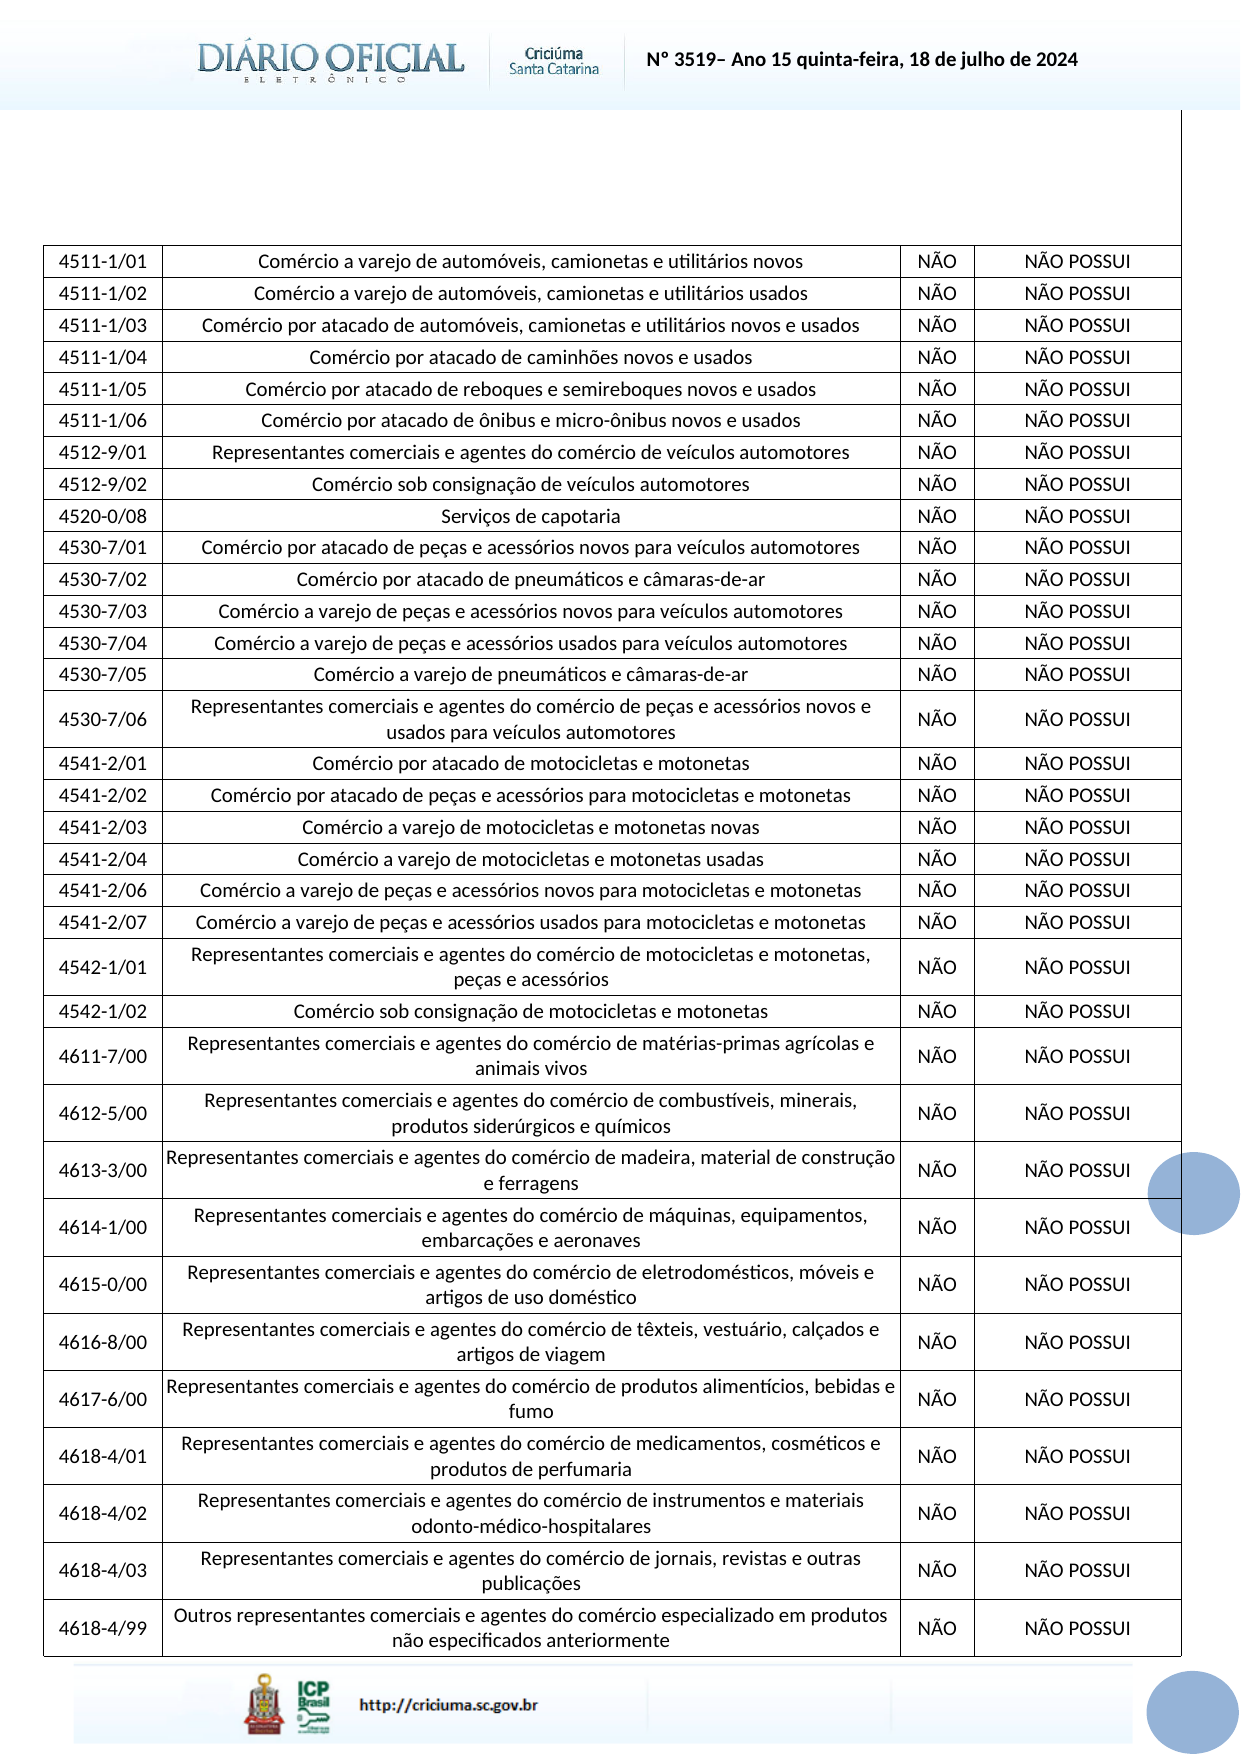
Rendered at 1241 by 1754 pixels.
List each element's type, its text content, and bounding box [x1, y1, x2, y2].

table_cell NÃO POSSUI [975, 1543, 1181, 1599]
table_cell Representantes comerciais e agentes do comércio de eletrodomésticos, móveis e artigos de uso doméstico [163, 1257, 900, 1313]
table_cell Serviços de capotaria [163, 500, 900, 531]
table_cell NÃO POSSUI [975, 812, 1181, 842]
table_cell NÃO POSSUI [975, 780, 1181, 811]
table_cell NÃO POSSUI [975, 691, 1181, 747]
table_cell Comércio a varejo de peças e acessórios novos para veículos automotores [163, 596, 900, 626]
table_cell Comércio por atacado de pneumáticos e câmaras-de-ar [163, 564, 900, 595]
table_cell NÃO [901, 812, 974, 842]
table_cell 4511-1/05 [44, 373, 162, 404]
table_cell Representantes comerciais e agentes do comércio de instrumentos e materiais odonto-médico-hospitalares [163, 1485, 900, 1541]
table_cell 4618-4/03 [44, 1543, 162, 1599]
table_cell 4530-7/01 [44, 532, 162, 563]
table_cell NÃO [901, 1543, 974, 1599]
table_cell Comércio por atacado de peças e acessórios para motocicletas e motonetas [163, 780, 900, 811]
table_cell NÃO [901, 532, 974, 563]
table_cell NÃO [901, 564, 974, 595]
table_cell NÃO POSSUI [975, 564, 1181, 595]
table_cell Representantes comerciais e agentes do comércio de produtos alimentícios, bebidas e fumo [163, 1371, 900, 1427]
table_cell 4611-7/00 [44, 1028, 162, 1084]
table_cell NÃO POSSUI [975, 596, 1181, 626]
table_cell Comércio a varejo de peças e acessórios usados para veículos automotores [163, 628, 900, 658]
table_cell 4618-4/99 [44, 1600, 162, 1656]
table_cell NÃO POSSUI [975, 875, 1181, 906]
table_cell NÃO [901, 691, 974, 747]
table_cell NÃO [901, 1314, 974, 1370]
table_cell 4541-2/04 [44, 844, 162, 874]
table_cell NÃO POSSUI [975, 844, 1181, 874]
table_cell Comércio a varejo de automóveis, camionetas e utilitários usados [163, 278, 900, 309]
table_cell NÃO POSSUI [975, 310, 1181, 341]
table_cell NÃO POSSUI [975, 1428, 1181, 1484]
table_cell NÃO POSSUI [975, 1085, 1181, 1141]
table_cell Representantes comerciais e agentes do comércio de matérias-primas agrícolas e animais vivos [163, 1028, 900, 1084]
table_cell 4542-1/02 [44, 996, 162, 1027]
table_cell 4615-0/00 [44, 1257, 162, 1313]
table_cell 4530-7/02 [44, 564, 162, 595]
table_cell NÃO [901, 1199, 974, 1256]
table_cell NÃO POSSUI [975, 342, 1181, 372]
table_cell Comércio a varejo de automóveis, camionetas e utilitários novos [163, 246, 900, 277]
table_cell NÃO POSSUI [975, 1028, 1181, 1084]
table_cell Comércio por atacado de ônibus e micro-ônibus novos e usados [163, 405, 900, 436]
table_cell 4511-1/04 [44, 342, 162, 372]
table_cell NÃO [901, 469, 974, 499]
table_cell NÃO [901, 246, 974, 277]
table_cell 4511-1/06 [44, 405, 162, 436]
table_cell NÃO POSSUI [975, 1199, 1181, 1256]
table_cell NÃO POSSUI [975, 1371, 1181, 1427]
table_cell NÃO [901, 342, 974, 372]
table_cell NÃO [901, 939, 974, 995]
table_cell Comércio a varejo de motocicletas e motonetas usadas [163, 844, 900, 874]
table_cell NÃO [901, 628, 974, 658]
table_cell NÃO POSSUI [975, 437, 1181, 468]
table_cell Representantes comerciais e agentes do comércio de madeira, material de construção e ferragens [163, 1142, 900, 1198]
table_cell 4530-7/03 [44, 596, 162, 626]
table_cell NÃO POSSUI [975, 532, 1181, 563]
table_cell NÃO [901, 437, 974, 468]
table_cell Representantes comerciais e agentes do comércio de combustíveis, minerais, produtos siderúrgicos e químicos [163, 1085, 900, 1141]
table_cell 4542-1/01 [44, 939, 162, 995]
table_cell NÃO POSSUI [975, 278, 1181, 309]
table_cell Outros representantes comerciais e agentes do comércio especializado em produtos não especificados anteriormente [163, 1600, 900, 1656]
table_cell NÃO [901, 500, 974, 531]
table_cell 4618-4/01 [44, 1428, 162, 1484]
table_cell NÃO POSSUI [975, 628, 1181, 658]
table_cell NÃO POSSUI [975, 1485, 1181, 1541]
table_cell NÃO POSSUI [975, 373, 1181, 404]
table_cell NÃO [901, 1600, 974, 1656]
table_cell 4541-2/06 [44, 875, 162, 906]
table_cell 4512-9/01 [44, 437, 162, 468]
table_cell 4618-4/02 [44, 1485, 162, 1541]
table_cell 4541-2/01 [44, 748, 162, 779]
table_cell NÃO [901, 996, 974, 1027]
table_cell NÃO POSSUI [975, 405, 1181, 436]
table_cell 4530-7/06 [44, 691, 162, 747]
table_cell Representantes comerciais e agentes do comércio de veículos automotores [163, 437, 900, 468]
table_cell NÃO POSSUI [975, 1257, 1181, 1313]
table_cell Comércio sob consignação de motocicletas e motonetas [163, 996, 900, 1027]
table_cell 4530-7/05 [44, 659, 162, 690]
table_cell Representantes comerciais e agentes do comércio de jornais, revistas e outras publicações [163, 1543, 900, 1599]
table_cell NÃO [901, 310, 974, 341]
table_cell Representantes comerciais e agentes do comércio de têxteis, vestuário, calçados e artigos de viagem [163, 1314, 900, 1370]
table_cell NÃO [901, 1028, 974, 1084]
table_cell 4511-1/02 [44, 278, 162, 309]
table_cell Comércio por atacado de reboques e semireboques novos e usados [163, 373, 900, 404]
table_cell NÃO [901, 844, 974, 874]
table_cell 4511-1/03 [44, 310, 162, 341]
table_cell Comércio sob consignação de veículos automotores [163, 469, 900, 499]
table_cell Comércio a varejo de peças e acessórios usados para motocicletas e motonetas [163, 907, 900, 938]
table_cell NÃO POSSUI [975, 939, 1181, 995]
table_cell 4541-2/03 [44, 812, 162, 842]
table_cell Comércio por atacado de caminhões novos e usados [163, 342, 900, 372]
table_cell Representantes comerciais e agentes do comércio de medicamentos, cosméticos e produtos de perfumaria [163, 1428, 900, 1484]
table_cell Representantes comerciais e agentes do comércio de peças e acessórios novos e usados para veículos automotores [163, 691, 900, 747]
table_cell NÃO [901, 1428, 974, 1484]
table_cell NÃO [901, 1142, 974, 1198]
table_cell NÃO POSSUI [975, 748, 1181, 779]
table_cell Comércio a varejo de motocicletas e motonetas novas [163, 812, 900, 842]
table_cell Comércio a varejo de pneumáticos e câmaras-de-ar [163, 659, 900, 690]
table_cell NÃO POSSUI [975, 996, 1181, 1027]
table_cell Comércio por atacado de peças e acessórios novos para veículos automotores [163, 532, 900, 563]
table_cell 4541-2/02 [44, 780, 162, 811]
table_cell 4613-3/00 [44, 1142, 162, 1198]
table_cell NÃO [901, 907, 974, 938]
table_cell NÃO POSSUI [975, 469, 1181, 499]
table_cell 4617-6/00 [44, 1371, 162, 1427]
table_cell Comércio a varejo de peças e acessórios novos para motocicletas e motonetas [163, 875, 900, 906]
table_cell Representantes comerciais e agentes do comércio de máquinas, equipamentos, embarcações e aeronaves [163, 1199, 900, 1256]
table_cell NÃO POSSUI [975, 1142, 1181, 1198]
table_cell 4530-7/04 [44, 628, 162, 658]
table_cell NÃO POSSUI [975, 907, 1181, 938]
table_cell NÃO [901, 875, 974, 906]
table_cell NÃO POSSUI [975, 659, 1181, 690]
table_cell NÃO POSSUI [975, 1314, 1181, 1370]
table_cell NÃO [901, 596, 974, 626]
table_cell NÃO [901, 1085, 974, 1141]
table_cell 4520-0/08 [44, 500, 162, 531]
table_cell NÃO POSSUI [975, 500, 1181, 531]
table_cell NÃO [901, 373, 974, 404]
table_cell Representantes comerciais e agentes do comércio de motocicletas e motonetas, peças e acessórios [163, 939, 900, 995]
table_cell Comércio por atacado de motocicletas e motonetas [163, 748, 900, 779]
table_cell Comércio por atacado de automóveis, camionetas e utilitários novos e usados [163, 310, 900, 341]
table_cell NÃO [901, 780, 974, 811]
table_cell NÃO [901, 405, 974, 436]
table_cell NÃO [901, 1485, 974, 1541]
table_cell 4614-1/00 [44, 1199, 162, 1256]
table_cell NÃO [901, 1371, 974, 1427]
table_cell 4612-5/00 [44, 1085, 162, 1141]
table_cell 4512-9/02 [44, 469, 162, 499]
table_cell NÃO [901, 1257, 974, 1313]
table_cell NÃO POSSUI [975, 1600, 1181, 1656]
table_cell 4541-2/07 [44, 907, 162, 938]
table_cell 4511-1/01 [44, 246, 162, 277]
table_cell NÃO [901, 659, 974, 690]
table_cell 4616-8/00 [44, 1314, 162, 1370]
table_cell NÃO [901, 748, 974, 779]
table_cell NÃO [901, 278, 974, 309]
table_cell NÃO POSSUI [975, 246, 1181, 277]
